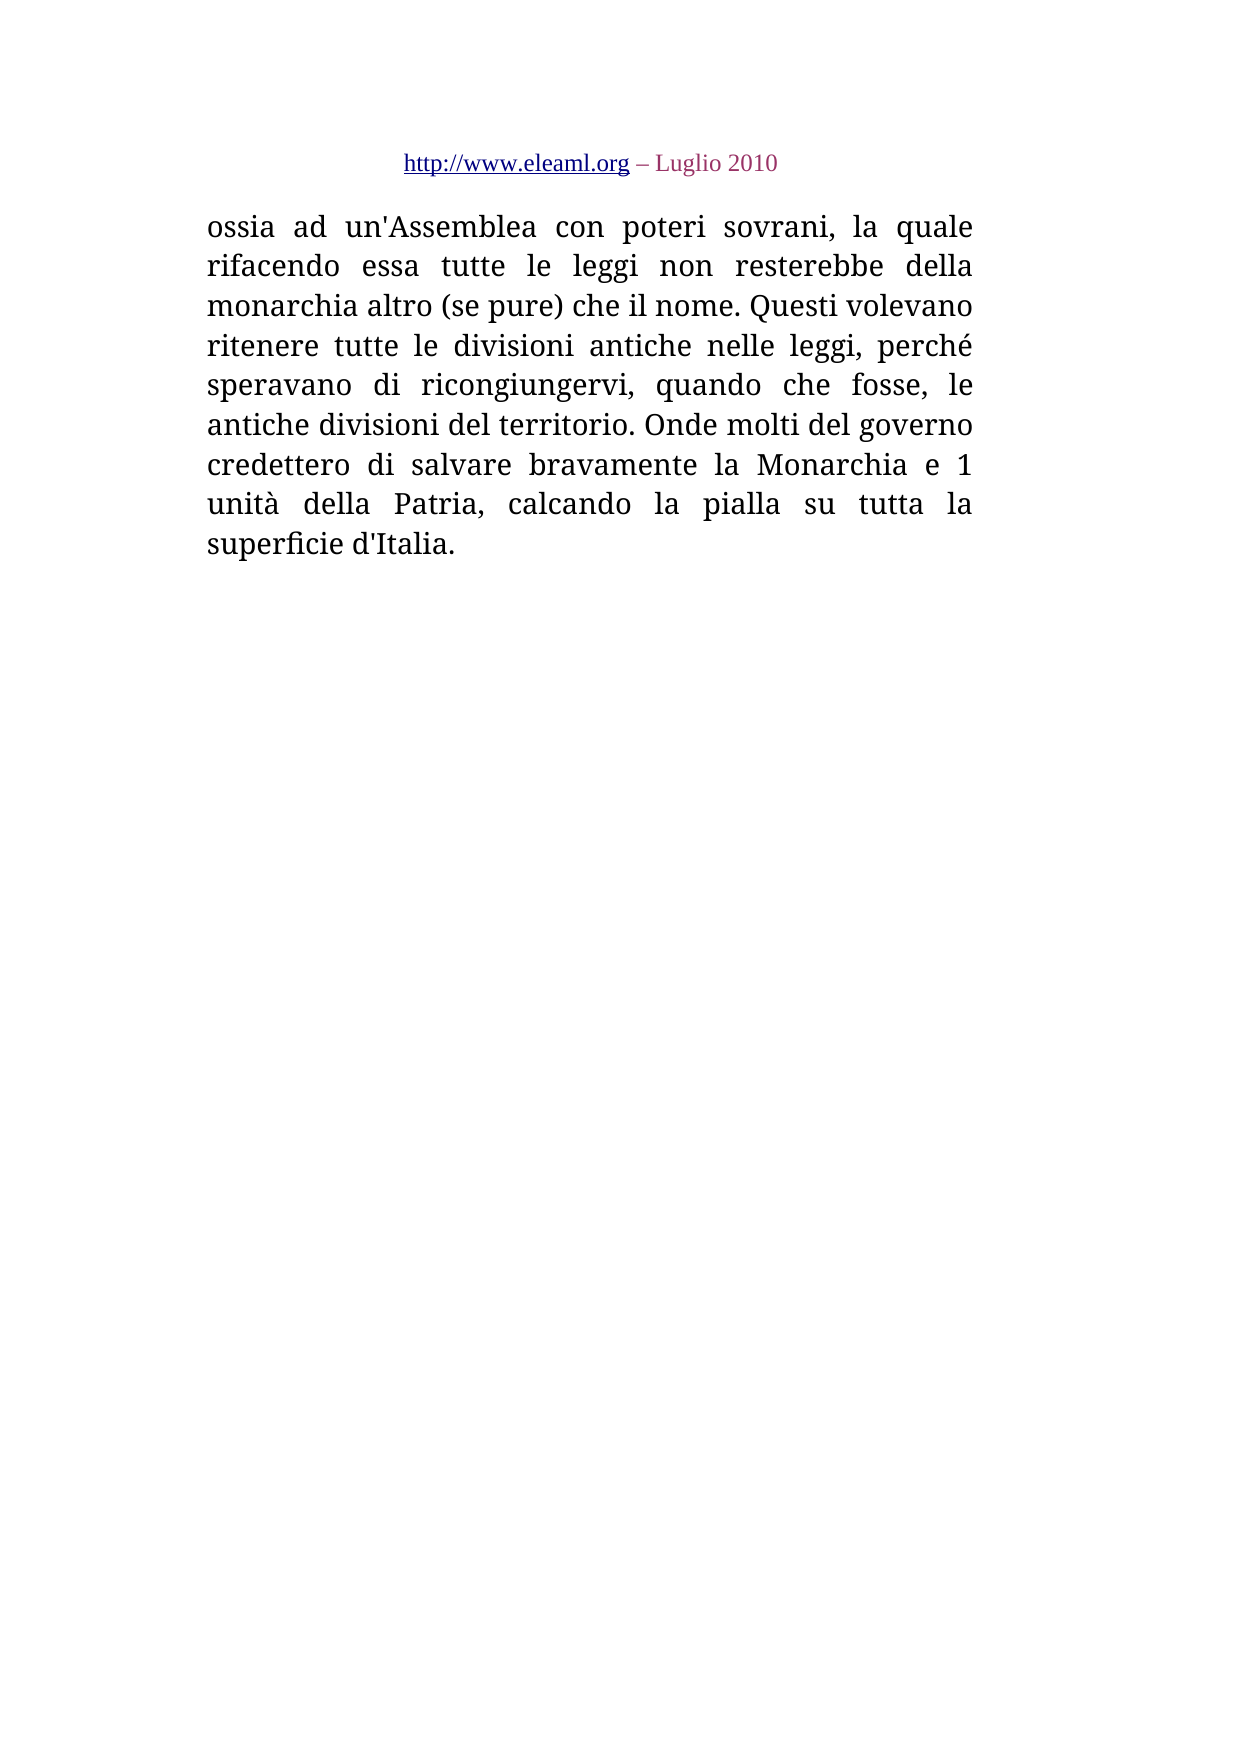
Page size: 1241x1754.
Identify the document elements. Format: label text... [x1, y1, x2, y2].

text ossia ad un'Assemblea con poteri sovrani, la quale rifacendo essa tutte le leggi non resterebbe della monarchia altro (se pure) che il nome. Questi volevano ritenere tutte le divisioni antiche nelle leggi, perché speravano di ricongiungervi, quando che fosse, le antiche divisioni del territorio. Onde molti del governo credettero di salvare bravamente la Monarchia e 1 unità della Patria, calcando la pialla su tutta la superficie d'Italia. [207, 206, 974, 563]
